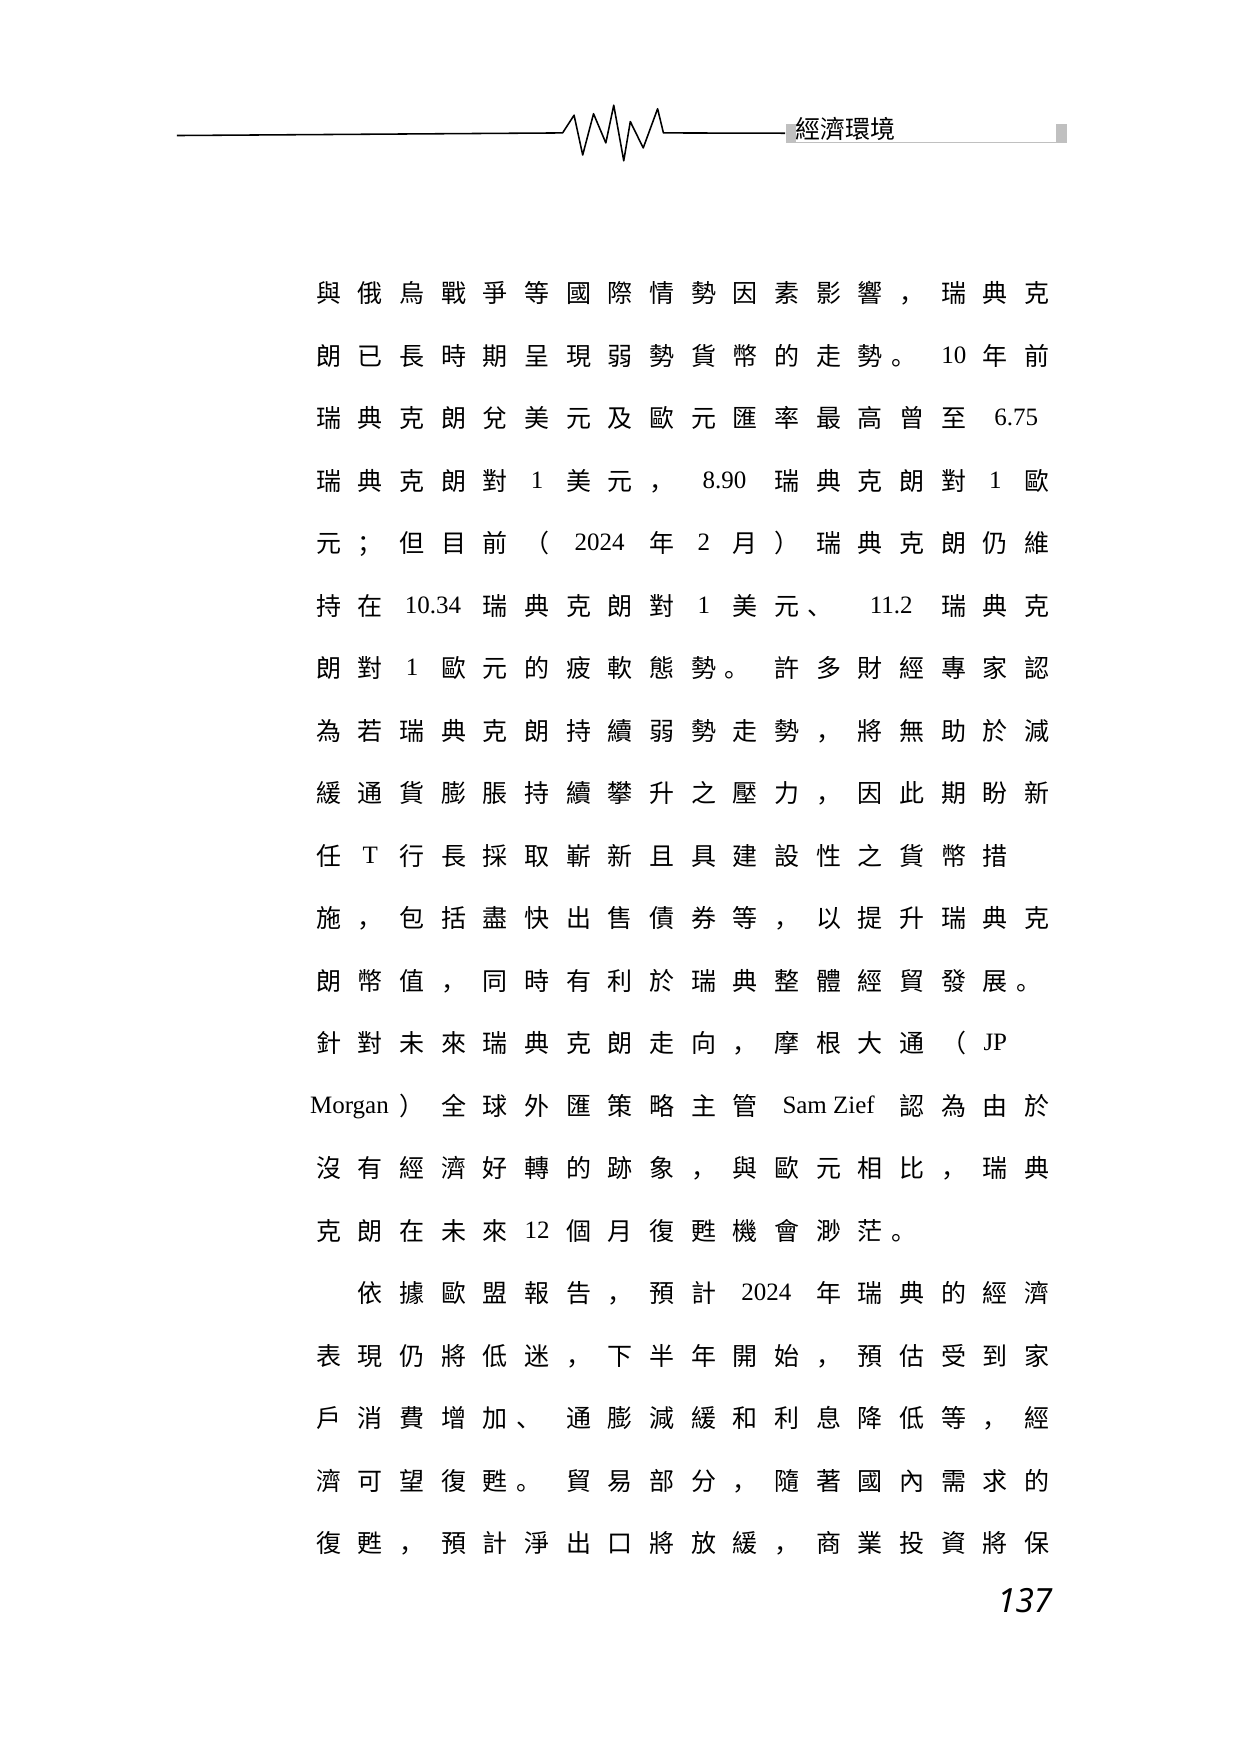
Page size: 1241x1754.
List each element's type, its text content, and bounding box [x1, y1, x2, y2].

text 與俄烏戰爭等國際情勢因素影響，瑞典克朗已長時期呈現弱勢貨幣的走勢。10年前瑞典克朗兌美元及歐元匯率最高曾至6.75瑞典克朗對1美元，8.90瑞典克朗對1歐元；但目前（2024年2月）瑞典克朗仍維持在10.34瑞典克朗對1美元、11.2瑞典克朗對1歐元的疲軟態勢。許多財經專家認為若瑞典克朗持續弱勢走勢，將無助於減緩通貨膨脹持續攀升之壓力，因此期盼新任T行長採取嶄新且具建設性之貨幣措施，包括盡快出售債券等，以提升瑞典克朗幣值，同時有利於瑞典整體經貿發展。針對未來瑞典克朗走向，摩根大通（JP Morgan）全球外匯策略主管Sam Zief認為由於沒有經濟好轉的跡象，與歐元相比，瑞典克朗在未來12個月復甦機會渺茫。 [281, 250, 1058, 1250]
text 依據歐盟報告，預計2024年瑞典的經濟表現仍將低迷，下半年開始，預估受到家戶消費增加、通膨減緩和利息降低等，經濟可望復甦。貿易部分，隨著國內需求的復甦，預計淨出口將放緩，商業投資將保 [281, 1250, 1058, 1563]
